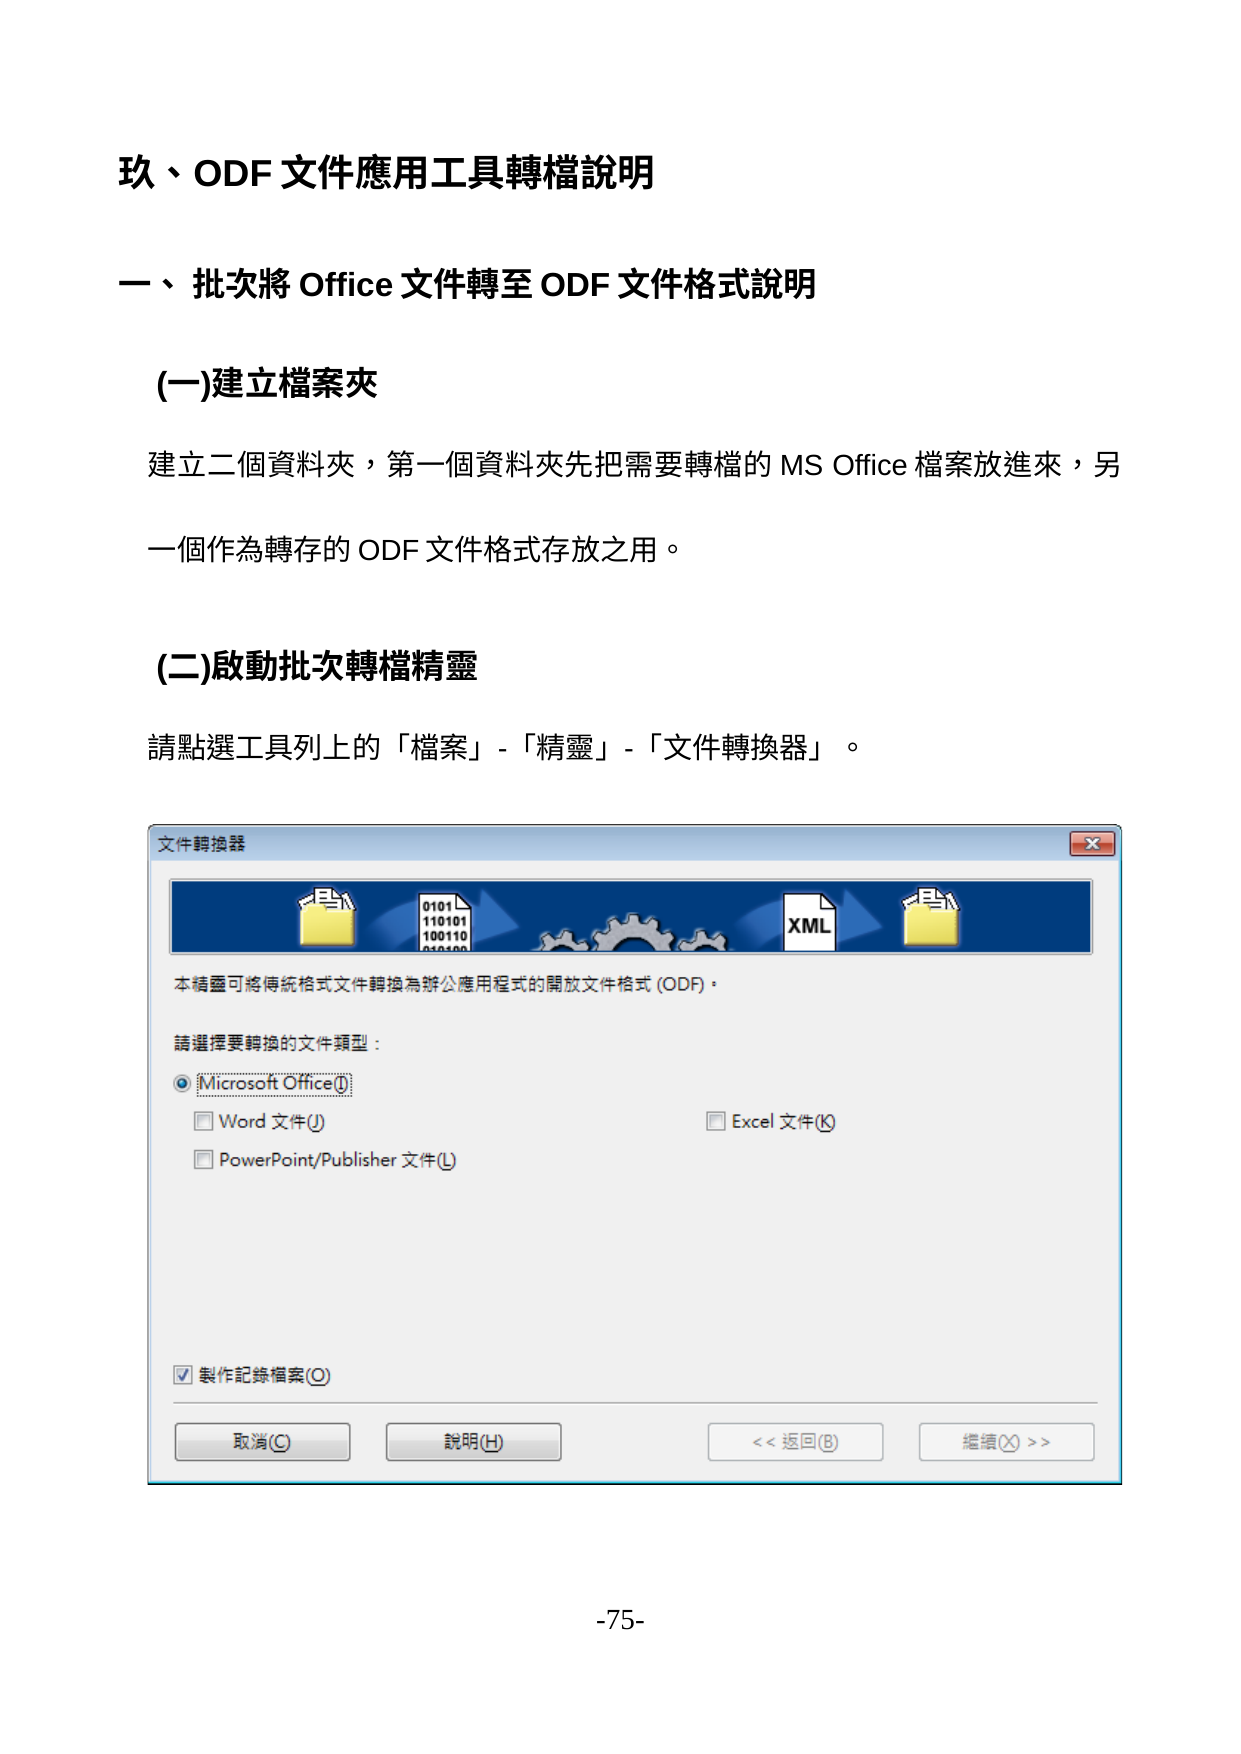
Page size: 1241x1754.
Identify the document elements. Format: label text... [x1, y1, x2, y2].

picture [147, 824, 1123, 1485]
subtitle 建立檔案夾 [118, 357, 1122, 405]
text 建立二個資料夾，第一個資料夾先把需要轉檔的MS Office檔案放進來，另一個作為轉存的ODF文件格式存放之用。 [148, 442, 1122, 569]
subtitle 批次將Office文件轉至ODF文件格式說明 [118, 258, 1122, 306]
subtitle 啟動批次轉檔精靈 [118, 640, 1122, 688]
subtitle ODF文件應用工具轉檔說明 [118, 143, 1122, 197]
text 請點選工具列上的「檔案」-「精靈」-「文件轉換器」。 [148, 725, 1122, 767]
